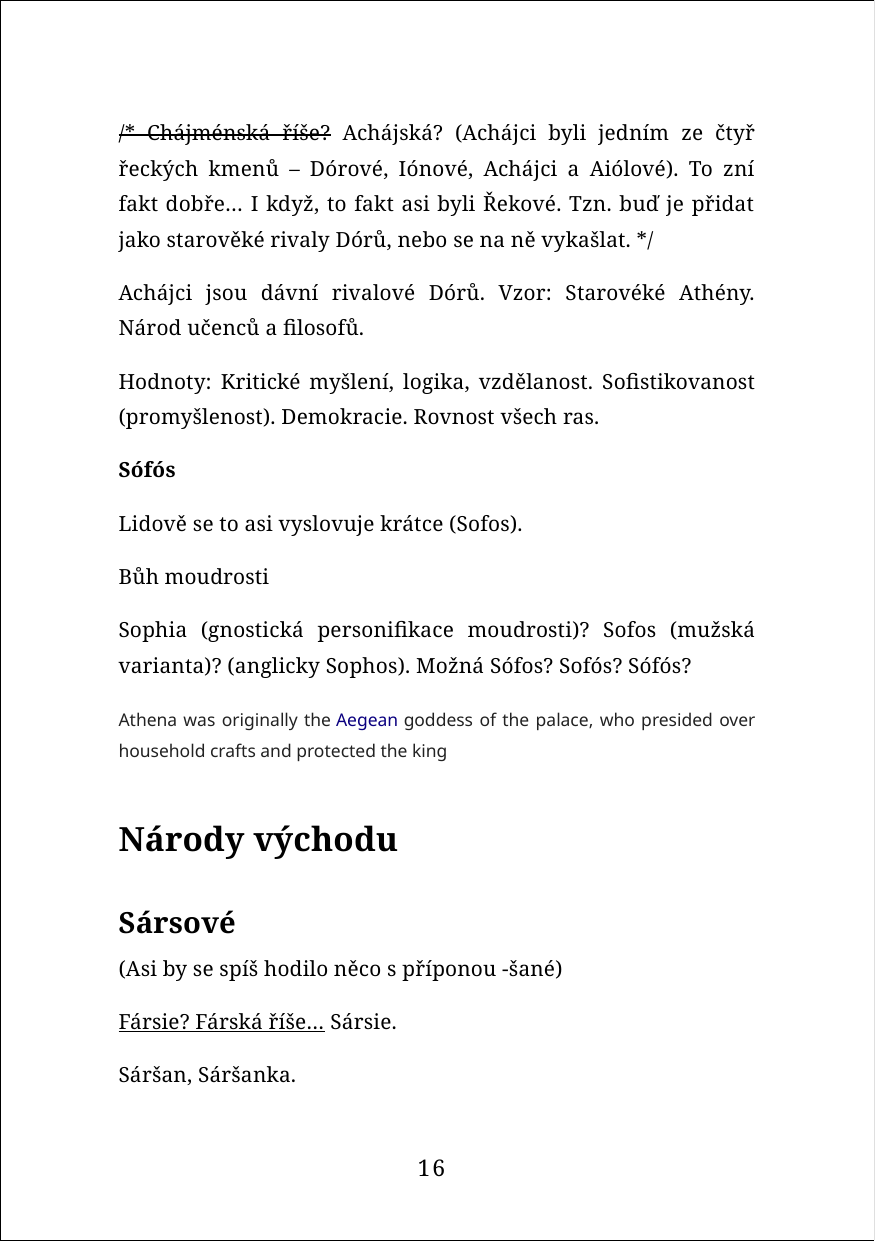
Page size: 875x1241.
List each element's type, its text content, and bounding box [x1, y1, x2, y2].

text Athena was originally the Aegean goddess of the palace, who presided over household crafts and protected the king [118, 704, 756, 762]
text Achájci jsou dávní rivalové Dórů. Vzor: Starovéké Athény. Národ učenců a filosofů. [118, 278, 756, 342]
text Lidově se to asi vyslovuje krátce (Sofos). [118, 509, 756, 537]
text Sáršan, Sáršanka. [118, 1060, 756, 1088]
text Fársie? Fárská říše… Sársie. [118, 1007, 756, 1035]
subtitle Národy východu [118, 815, 756, 861]
text Bůh moudrosti [118, 562, 756, 590]
text (Asi by se spíš hodilo něco s příponou -šané) [118, 954, 756, 982]
text Sophia (gnostická personifikace moudrosti)? Sofos (mužská varianta)? (anglicky Sophos). Možná Sófos? Sofós? Sófós? [118, 615, 756, 679]
subtitle Sársové [118, 902, 756, 942]
text Sófós [118, 456, 756, 484]
text /* Chájménská říše? Achájská? (Achájci byli jedním ze čtyř řeckých kmenů – Dórové, Iónové, Achájci a Aiólové). To zní fakt dobře… I když, to fakt asi byli Řekové. Tzn. buď je přidat jako starověké rivaly Dórů, nebo se na ně vykašlat. */ [118, 118, 756, 253]
text Hodnoty: Kritické myšlení, logika, vzdělanost. Sofistikovanost (promyšlenost). Demokracie. Rovnost všech ras. [118, 367, 756, 431]
